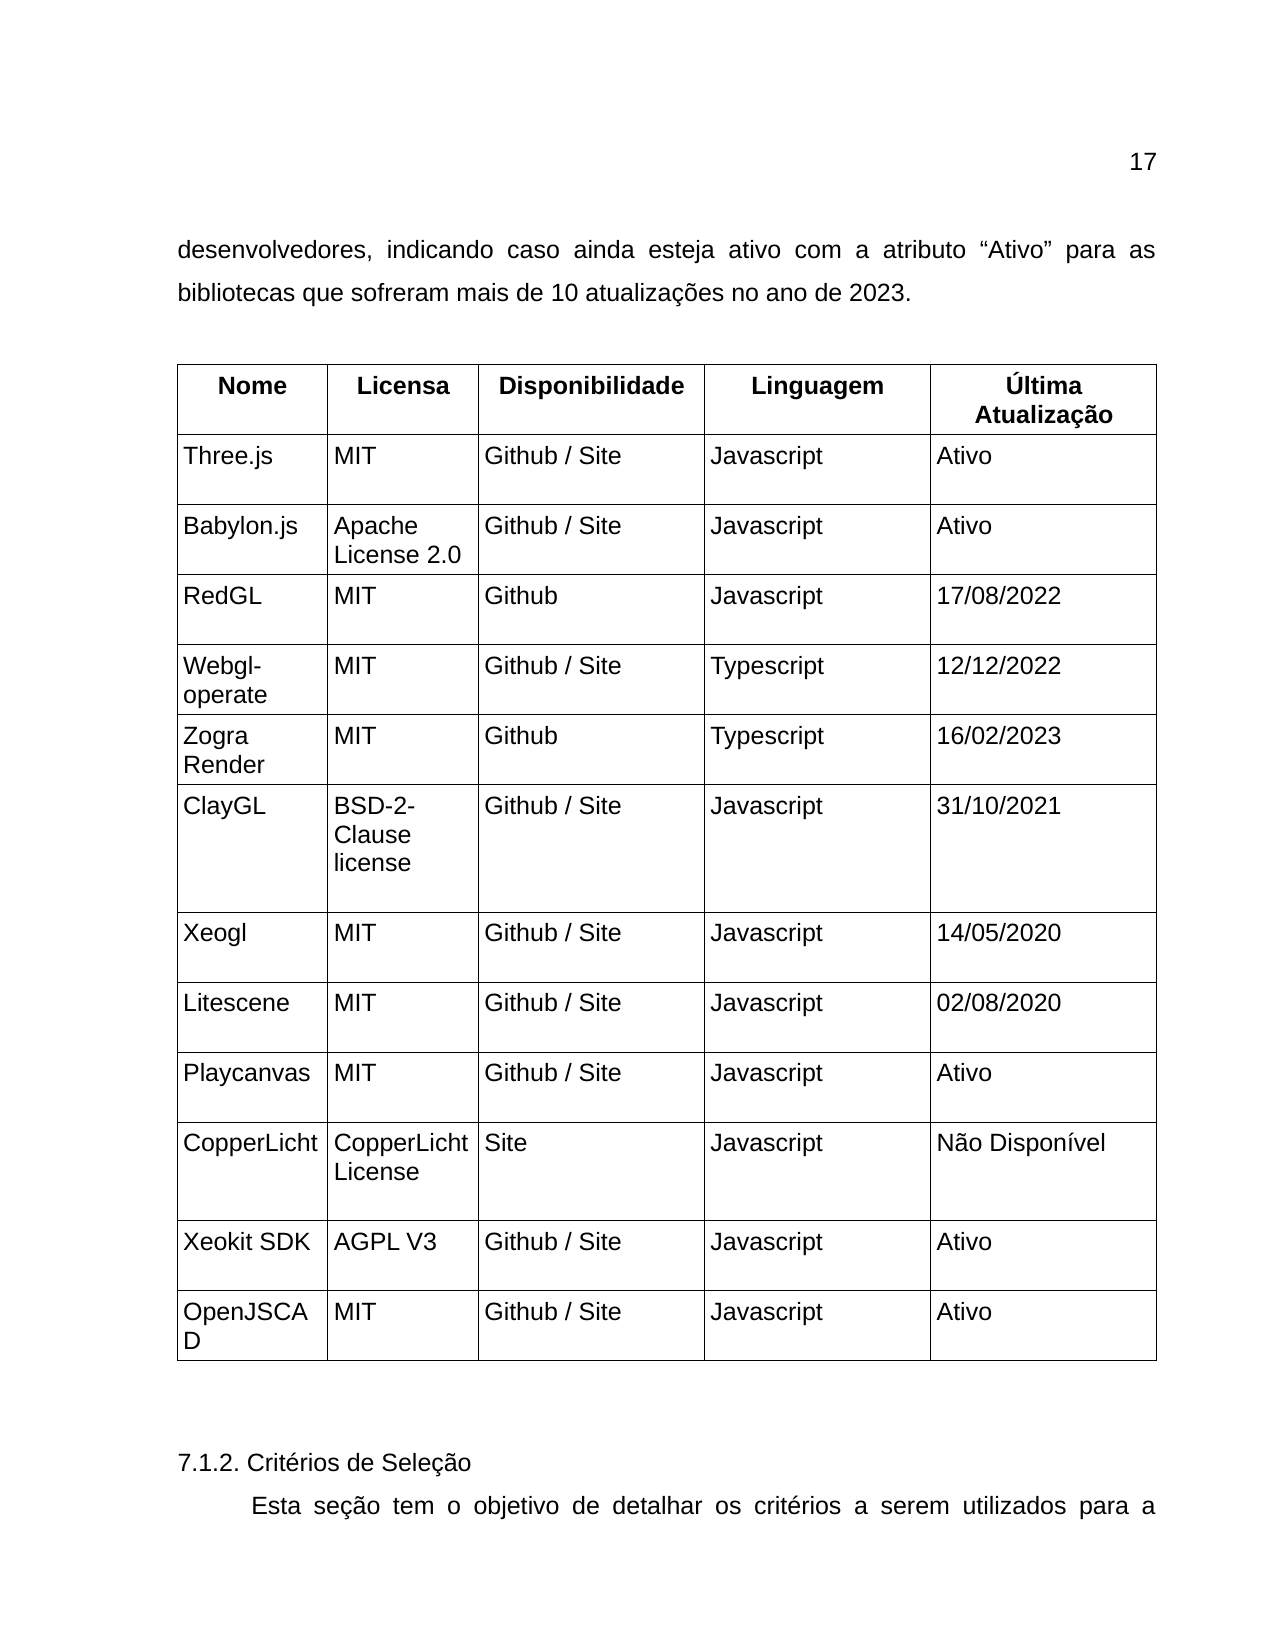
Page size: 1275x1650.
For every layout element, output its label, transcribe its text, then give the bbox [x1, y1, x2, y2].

table_cell Ativo [931, 1291, 1156, 1360]
table_header Última Atualização [931, 365, 1156, 434]
table_cell Javascript [705, 1123, 930, 1220]
table_cell Github / Site [479, 1053, 704, 1122]
table_cell Ativo [931, 1053, 1156, 1122]
table_cell ClayGL [178, 785, 327, 912]
table_cell Github / Site [479, 913, 704, 982]
table_cell Ativo [931, 1221, 1156, 1290]
table_header Linguagem [705, 365, 930, 434]
table_cell Github / Site [479, 983, 704, 1052]
table_cell Github [479, 575, 704, 644]
table_cell Javascript [705, 1053, 930, 1122]
table_cell Javascript [705, 505, 930, 574]
table_cell Typescript [705, 645, 930, 714]
table_cell Litescene [178, 983, 327, 1052]
table_cell Javascript [705, 983, 930, 1052]
table_cell OpenJSCAD [178, 1291, 327, 1360]
table_cell 31/10/2021 [931, 785, 1156, 912]
table_cell Github / Site [479, 645, 704, 714]
table_cell Ativo [931, 505, 1156, 574]
table_cell Github / Site [479, 1291, 704, 1360]
table_cell MIT [328, 913, 478, 982]
table_cell CopperLicht License [328, 1123, 478, 1220]
table_cell AGPL V3 [328, 1221, 478, 1290]
table_header Nome [178, 365, 327, 434]
table_cell Javascript [705, 435, 930, 504]
table_cell Apache License 2.0 [328, 505, 478, 574]
table_cell CopperLicht [178, 1123, 327, 1220]
table_cell MIT [328, 645, 478, 714]
table_cell 16/02/2023 [931, 715, 1156, 784]
table_cell MIT [328, 1053, 478, 1122]
table_cell 02/08/2020 [931, 983, 1156, 1052]
table_cell Xeogl [178, 913, 327, 982]
table_cell MIT [328, 715, 478, 784]
table_header Disponibilidade [479, 365, 704, 434]
table_cell 17/08/2022 [931, 575, 1156, 644]
table_cell Github / Site [479, 505, 704, 574]
table_cell MIT [328, 983, 478, 1052]
table_cell Typescript [705, 715, 930, 784]
table_cell Javascript [705, 913, 930, 982]
table_cell MIT [328, 575, 478, 644]
table_cell 12/12/2022 [931, 645, 1156, 714]
table_cell Javascript [705, 575, 930, 644]
table_cell Não Disponível [931, 1123, 1156, 1220]
table_cell Babylon.js [178, 505, 327, 574]
table_cell Webgl-operate [178, 645, 327, 714]
table_cell Site [479, 1123, 704, 1220]
table_cell Playcanvas [178, 1053, 327, 1122]
table_cell MIT [328, 435, 478, 504]
table_cell Github / Site [479, 435, 704, 504]
table_cell Xeokit SDK [178, 1221, 327, 1290]
text desenvolvedores, indicando caso ainda esteja ativo com a atributo “Ativo” para as bibliotecas que sofreram mais de 10 atualizações no ano de 2023. [177, 235, 1157, 307]
table_cell 14/05/2020 [931, 913, 1156, 982]
table_cell BSD-2-Clause license [328, 785, 478, 912]
table_cell RedGL [178, 575, 327, 644]
text Esta seção tem o objetivo de detalhar os critérios a serem utilizados para a [177, 1491, 1157, 1519]
table_cell Zogra Render [178, 715, 327, 784]
table_cell Ativo [931, 435, 1156, 504]
table_cell Github / Site [479, 1221, 704, 1290]
table_header Licensa [328, 365, 478, 434]
table_cell Three.js [178, 435, 327, 504]
table_cell MIT [328, 1291, 478, 1360]
table_cell Javascript [705, 785, 930, 912]
table_cell Javascript [705, 1291, 930, 1360]
table_cell Github [479, 715, 704, 784]
table_cell Github / Site [479, 785, 704, 912]
subtitle 7.1.2. Critérios de Seleção [177, 1448, 1157, 1476]
table_cell Javascript [705, 1221, 930, 1290]
